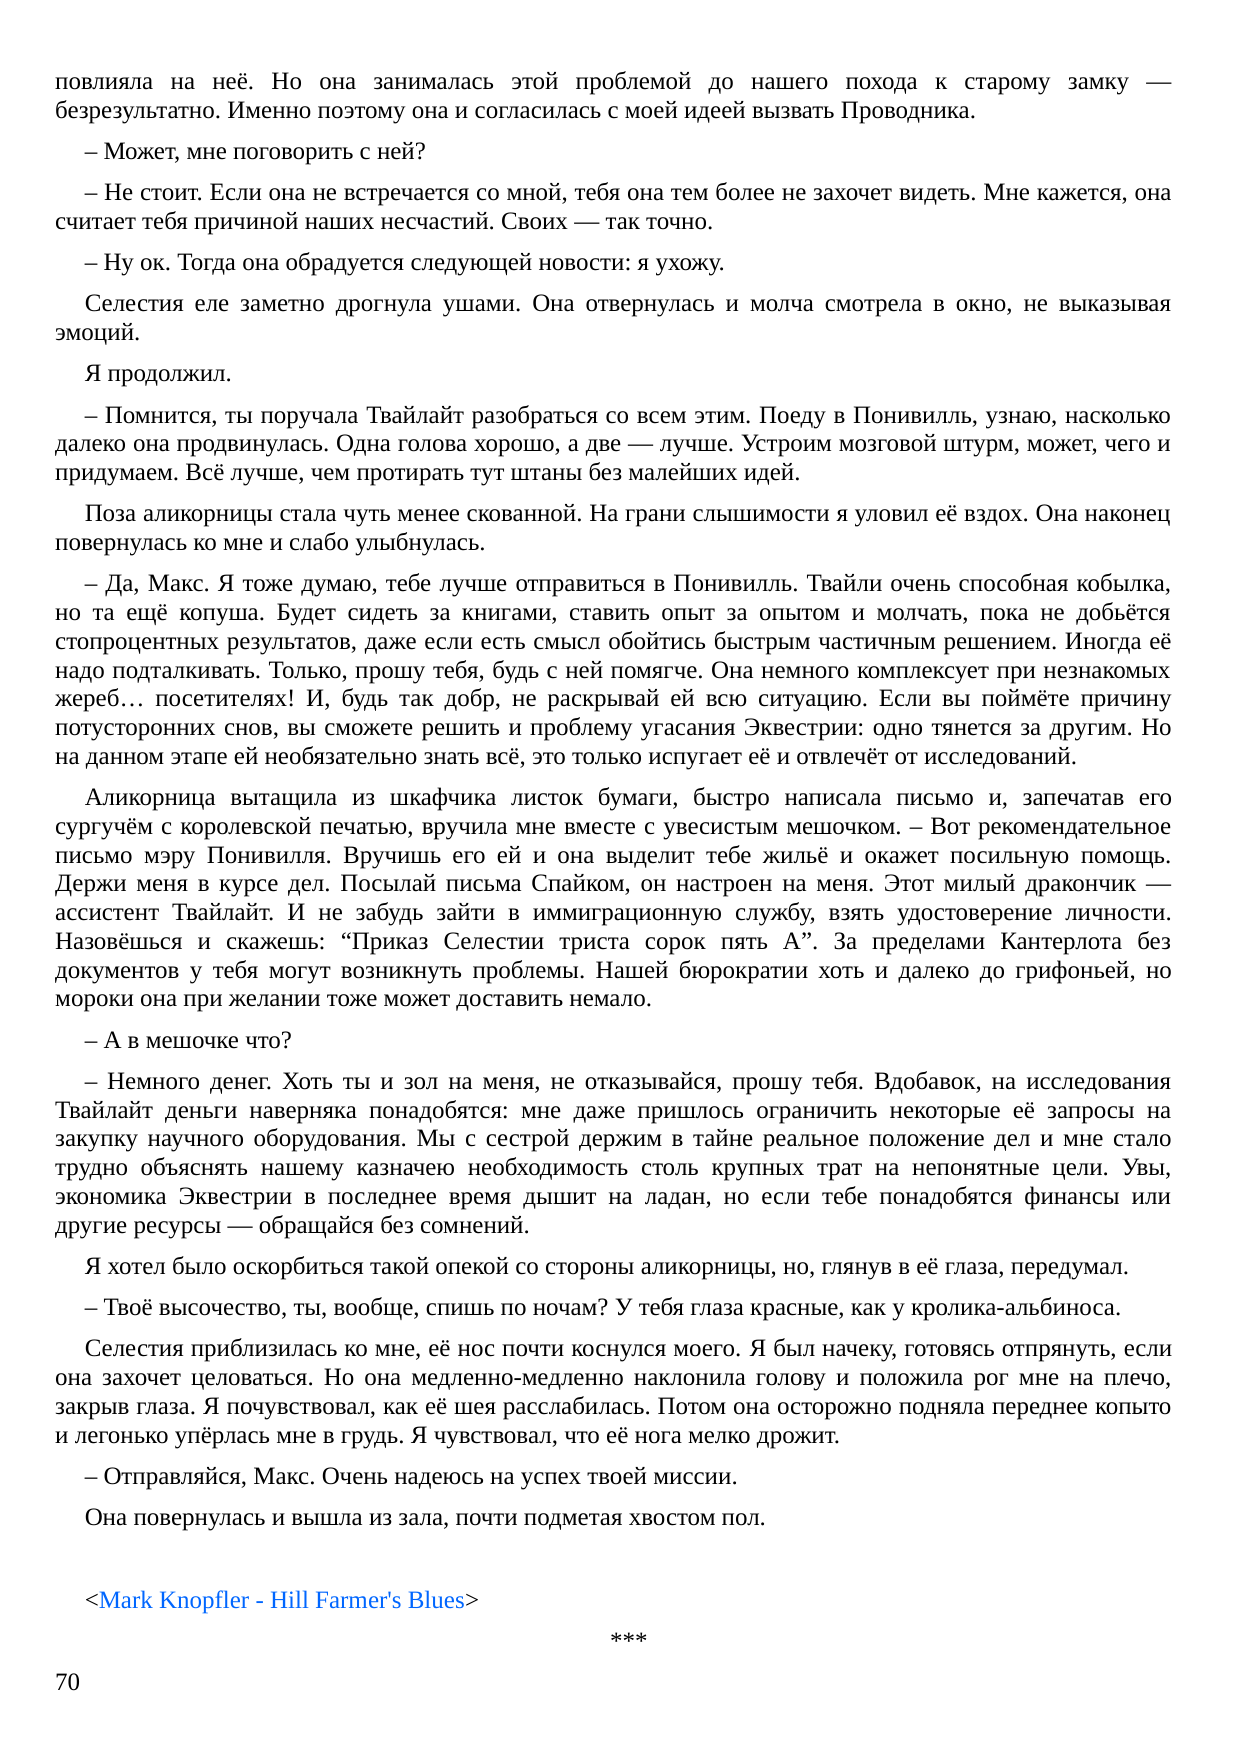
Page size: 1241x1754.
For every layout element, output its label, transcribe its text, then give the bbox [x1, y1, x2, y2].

text Она повернулась и вышла из зала, почти подметая хвостом пол. [55, 1502, 1173, 1531]
text повлияла на неё. Но она занималась этой проблемой до нашего похода к старому замку — безрезультатно. Именно поэтому она и согласилась с моей идеей вызвать Проводника. [55, 66, 1173, 123]
text Я продолжил. [55, 358, 1173, 387]
text – Может, мне поговорить с ней? [55, 136, 1173, 165]
text – Немного денег. Хоть ты и зол на меня, не отказывайся, прошу тебя. Вдобавок, на исследования Твайлайт деньги наверняка понадобятся: мне даже пришлось ограничить некоторые её запросы на закупку научного оборудования. Мы с сестрой держим в тайне реальное положение дел и мне стало трудно объяснять нашему казначею необходимость столь крупных трат на непонятные цели. Увы, экономика Эквестрии в последнее время дышит на ладан, но если тебе понадобятся финансы или другие ресурсы — обращайся без сомнений. [55, 1066, 1173, 1238]
text – Ну ок. Тогда она обрадуется следующей новости: я ухожу. [55, 247, 1173, 276]
text <Mark Knopfler - Hill Farmer's Blues> [55, 1585, 1173, 1613]
text – А в мешочке что? [55, 1025, 1173, 1053]
text – Помнится, ты поручала Твайлайт разобраться со всем этим. Поеду в Понивилль, узнаю, насколько далеко она продвинулась. Одна голова хорошо, а две — лучше. Устроим мозговой штурм, может, чего и придумаем. Всё лучше, чем протирать тут штаны без малейших идей. [55, 400, 1173, 486]
text Я хотел было оскорбиться такой опекой со стороны аликорницы, но, глянув в её глаза, передумал. [55, 1251, 1173, 1280]
text – Не стоит. Если она не встречается со мной, тебя она тем более не захочет видеть. Мне кажется, она считает тебя причиной наших несчастий. Своих — так точно. [55, 177, 1173, 235]
text – Отправляйся, Макс. Очень надеюсь на успех твоей миссии. [55, 1461, 1173, 1490]
text – Да, Макс. Я тоже думаю, тебе лучше отправиться в Понивилль. Твайли очень способная кобылка, но та ещё копуша. Будет сидеть за книгами, ставить опыт за опытом и молчать, пока не добьётся стопроцентных результатов, даже если есть смысл обойтись быстрым частичным решением. Иногда её надо подталкивать. Только, прошу тебя, будь с ней помягче. Она немного комплексует при незнакомых жереб… посетителях! И, будь так добр, не раскрывай ей всю ситуацию. Если вы поймёте причину потусторонних снов, вы сможете решить и проблему угасания Эквестрии: одно тянется за другим. Но на данном этапе ей необязательно знать всё, это только испугает её и отвлечёт от исследований. [55, 568, 1173, 770]
text Аликорница вытащила из шкафчика листок бумаги, быстро написала письмо и, запечатав его сургучём с королевской печатью, вручила мне вместе с увесистым мешочком. – Вот рекомендательное письмо мэру Понивилля. Вручишь его ей и она выделит тебе жильё и окажет посильную помощь. Держи меня в курсе дел. Посылай письма Спайком, он настроен на меня. Этот милый дракончик — ассистент Твайлайт. И не забудь зайти в иммиграционную службу, взять удостоверение личности. Назовёшься и скажешь: “Приказ Селестии триста сорок пять А”. За пределами Кантерлота без документов у тебя могут возникнуть проблемы. Нашей бюрократии хоть и далеко до грифоньей, но мороки она при желании тоже может доставить немало. [55, 782, 1173, 1012]
text *** [55, 1626, 1173, 1655]
text Селестия еле заметно дрогнула ушами. Она отвернулась и молча смотрела в окно, не выказывая эмоций. [55, 288, 1173, 346]
text Селестия приблизилась ко мне, её нос почти коснулся моего. Я был начеку, готовясь отпрянуть, если она захочет целоваться. Но она медленно-медленно наклонила голову и положила рог мне на плечо, закрыв глаза. Я почувствовал, как её шея расслабилась. Потом она осторожно подняла переднее копыто и легонько упёрлась мне в грудь. Я чувствовал, что её нога мелко дрожит. [55, 1333, 1173, 1448]
text Поза аликорницы стала чуть менее скованной. На грани слышимости я уловил её вздох. Она наконец повернулась ко мне и слабо улыбнулась. [55, 498, 1173, 556]
text – Твоё высочество, ты, вообще, спишь по ночам? У тебя глаза красные, как у кролика-альбиноса. [55, 1292, 1173, 1321]
